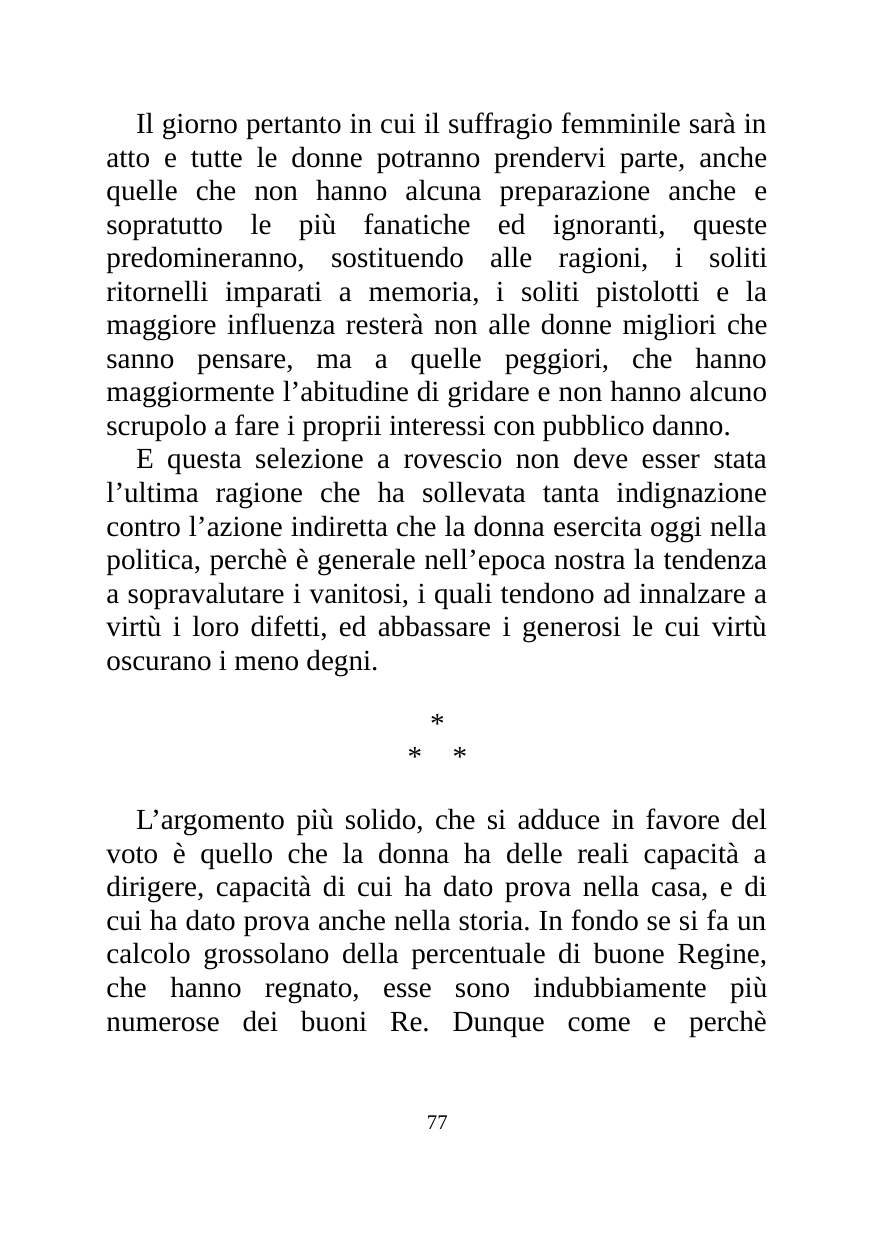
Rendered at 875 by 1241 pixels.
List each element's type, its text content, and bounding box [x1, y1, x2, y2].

text Il giorno pertanto in cui il suffragio femminile sarà in atto e tutte le donne potranno prendervi parte, anche quelle che non hanno alcuna preparazione anche e sopratutto le più fanatiche ed ignoranti, queste predomineranno, sostituendo alle ragioni, i soliti ritornelli imparati a memoria, i soliti pistolotti e la maggiore influenza resterà non alle donne migliori che sanno pensare, ma a quelle peggiori, che hanno maggiormente l’abitudine di gridare e non hanno alcuno scrupolo a fare i proprii interessi con pubblico danno. [106, 106, 768, 442]
text * * * [106, 706, 768, 773]
text E questa selezione a rovescio non deve esser stata l’ultima ragione che ha sollevata tanta indignazione contro l’azione indiretta che la donna esercita oggi nella politica, perchè è generale nell’epoca nostra la tendenza a sopravalutare i vanitosi, i quali tendono ad innalzare a virtù i loro difetti, ed abbassare i generosi le cui virtù oscurano i meno degni. [106, 442, 768, 676]
text L’argomento più solido, che si adduce in favore del voto è quello che la donna ha delle reali capacità a dirigere, capacità di cui ha dato prova nella casa, e di cui ha dato prova anche nella storia. In fondo se si fa un calcolo grossolano della percentuale di buone Regine, che hanno regnato, esse sono indubbiamente più numerose dei buoni Re. Dunque come e perchè [106, 802, 768, 1037]
